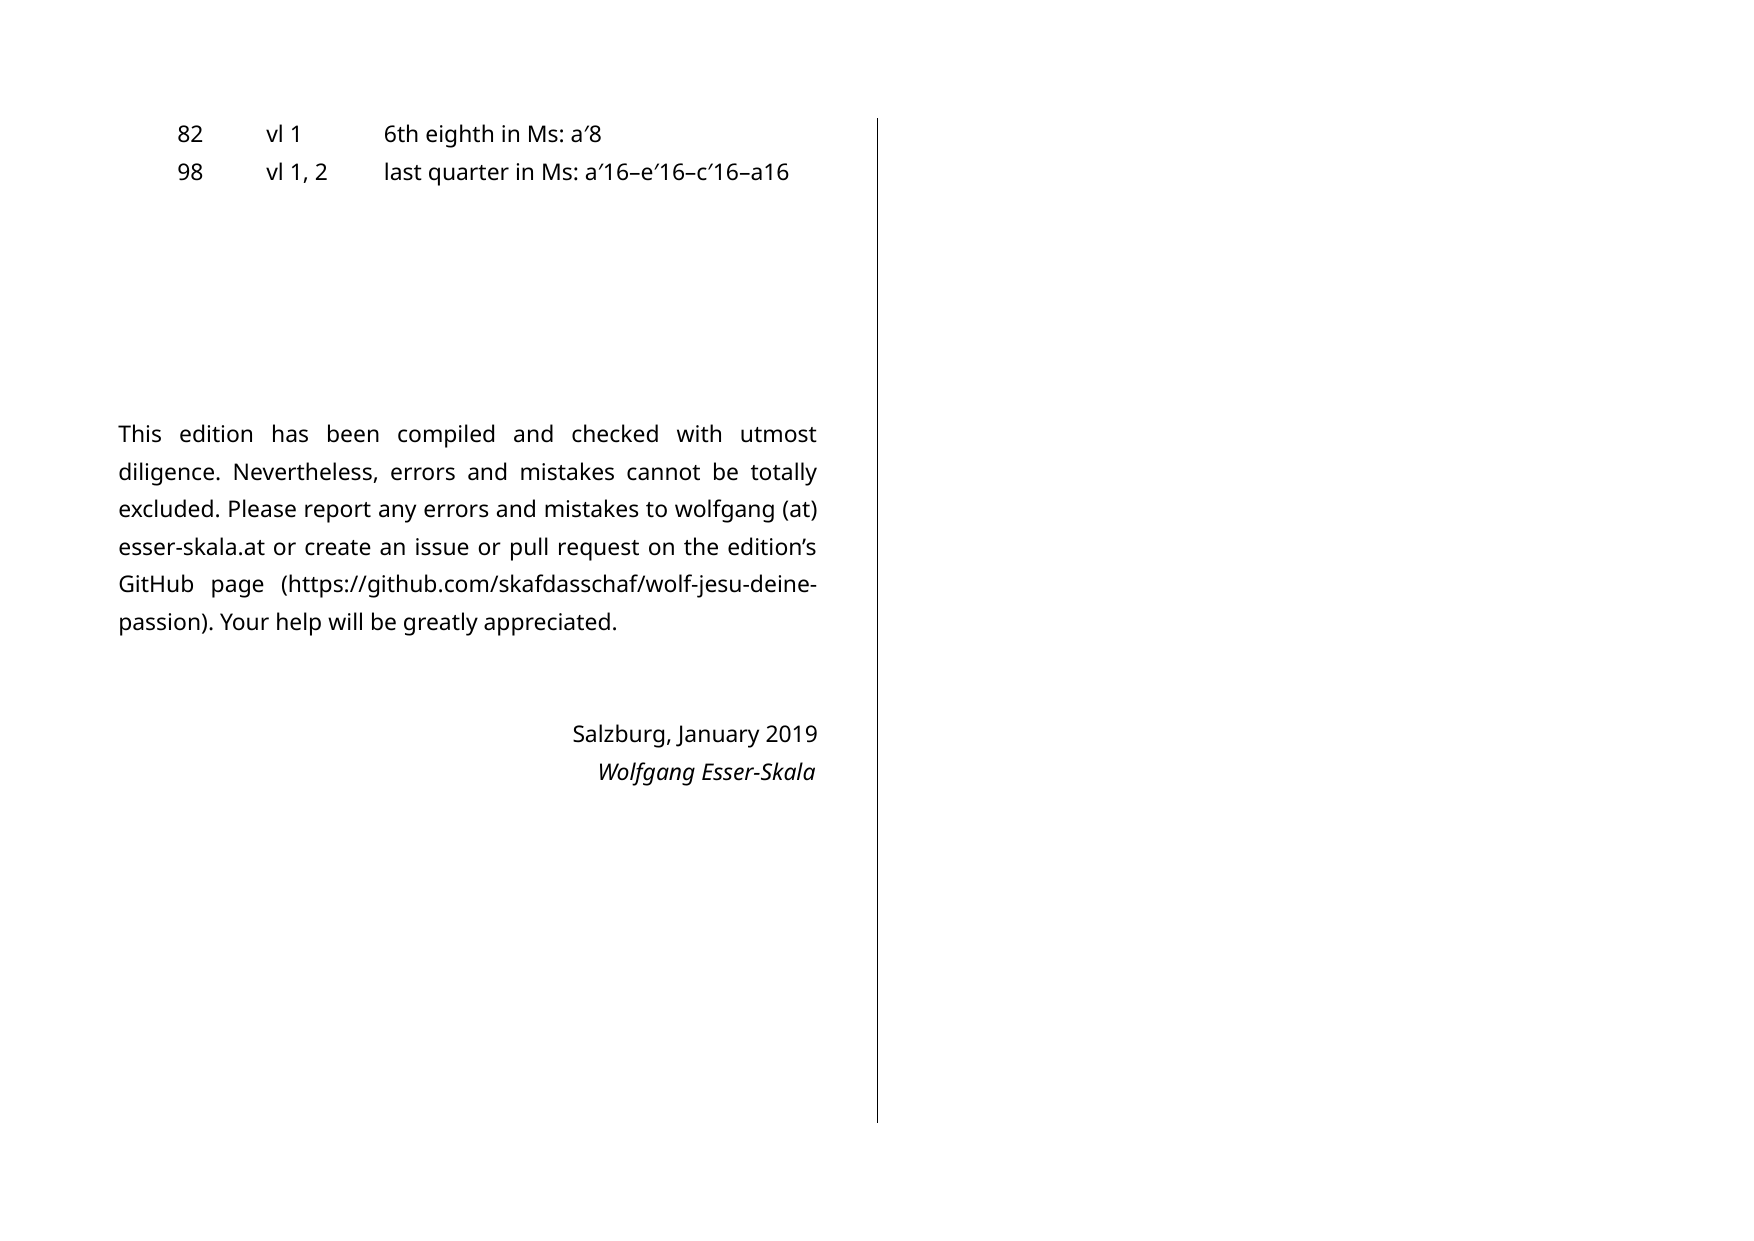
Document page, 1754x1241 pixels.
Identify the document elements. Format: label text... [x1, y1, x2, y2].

text Salzburg, January 2019 Wolfgang Esser-Skala [118, 718, 818, 787]
text This edition has been compiled and checked with utmost diligence. Nevertheless, errors and mistakes cannot be totally excluded. Please report any errors and mistakes to wolfgang (at) esser-skala.at or create an issue or pull request on the edition’s GitHub page (https://github.com/skafdasschaf/wolf-jesu-deine-passion). Your help will be greatly appreciated. [118, 418, 818, 637]
text 82 vl 1 6th eighth in Ms: a′8 98 vl 1, 2 last quarter in Ms: a′16–e′16–c′16–a16 [118, 118, 818, 412]
